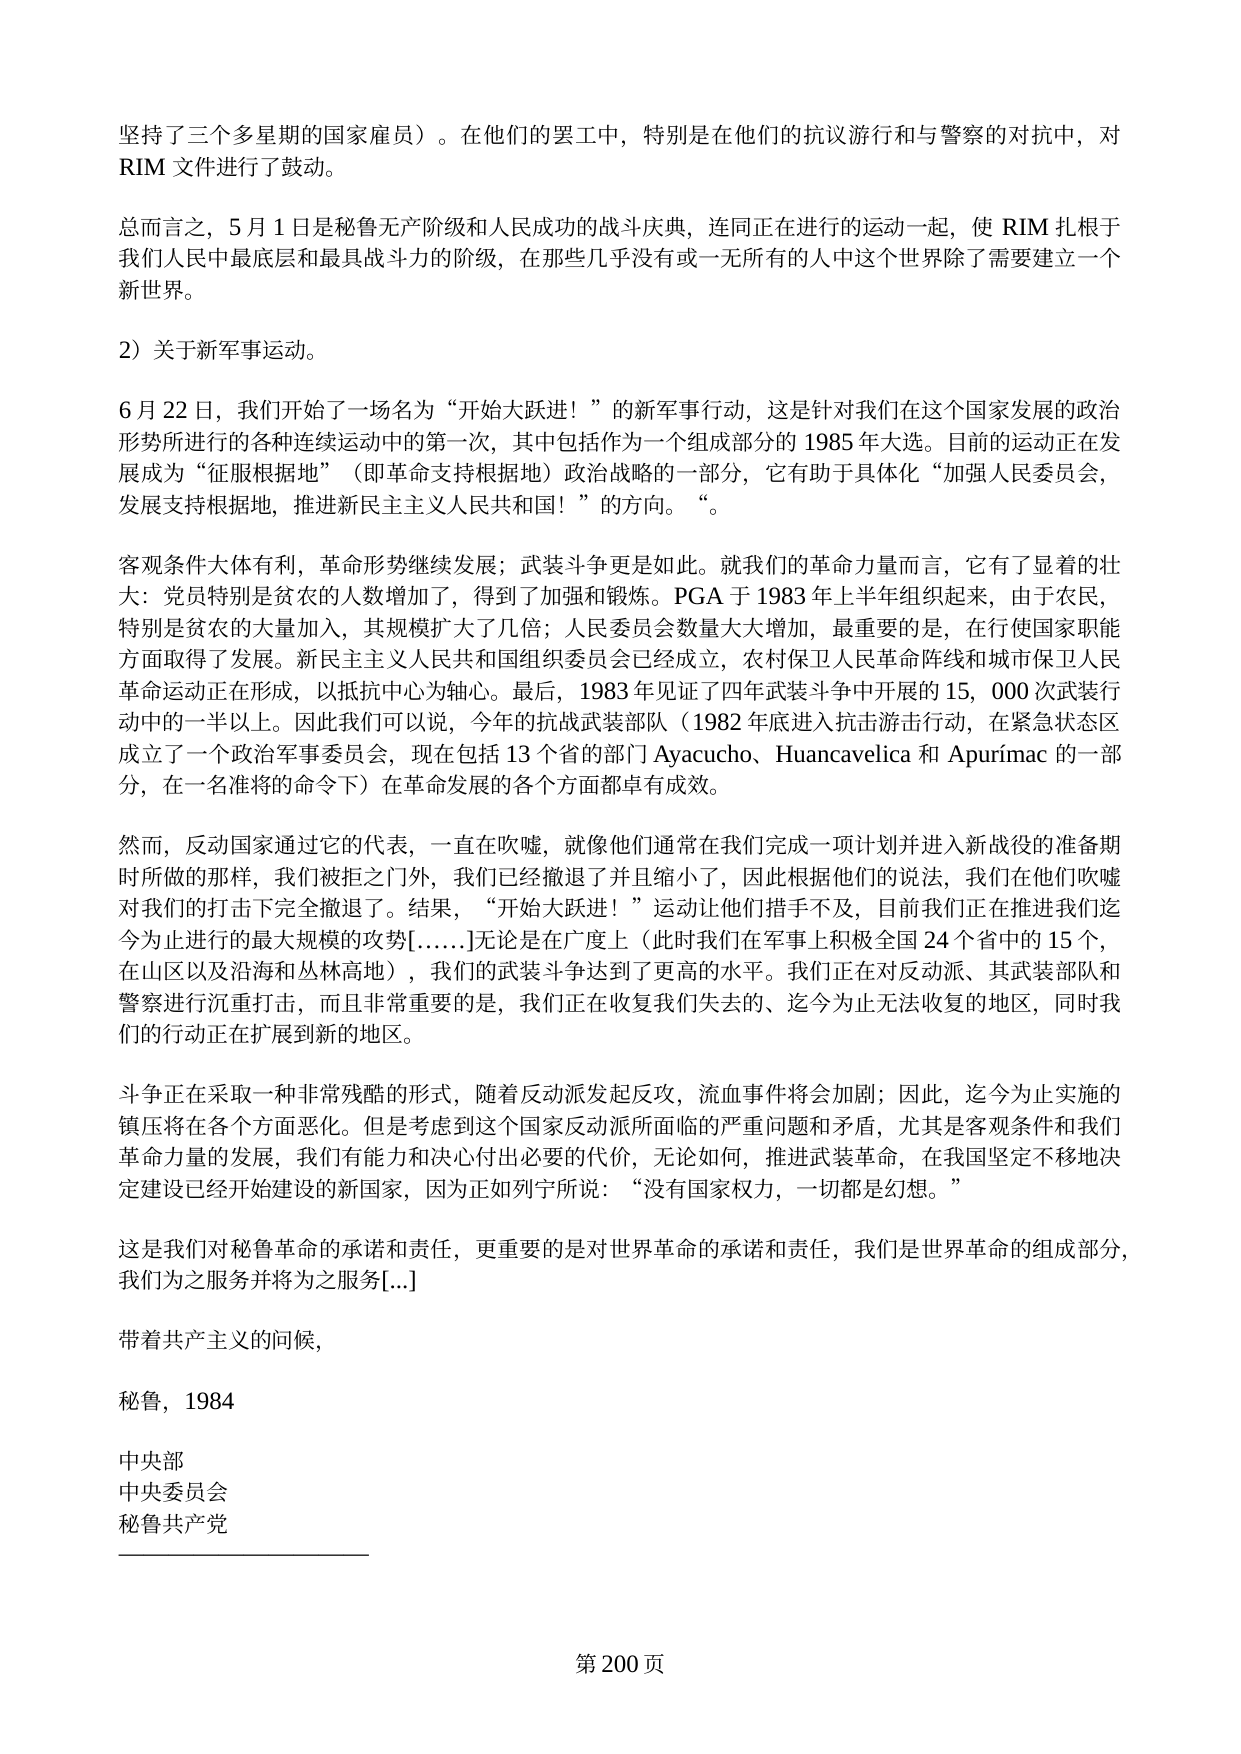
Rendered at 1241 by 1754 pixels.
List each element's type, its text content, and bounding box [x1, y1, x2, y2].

text 中央部 [118, 1444, 1122, 1476]
text —————————— [118, 1538, 1122, 1567]
text 2）关于新军事运动。 [118, 333, 1122, 365]
text 6月22日，我们开始了一场名为“开始大跃进！”的新军事行动，这是针对我们在这个国家发展的政治形势所进行的各种连续运动中的第一次，其中包括作为一个组成部分的1985年大选。目前的运动正在发展成为“征服根据地”（即革命支持根据地）政治战略的一部分，它有助于具体化“加强人民委员会，发展支持根据地，推进新民主主义人民共和国！”的方向。“。 [118, 393, 1122, 519]
text 客观条件大体有利，革命形势继续发展；武装斗争更是如此。就我们的革命力量而言，它有了显着的壮大：党员特别是贫农的人数增加了，得到了加强和锻炼。PGA 于1983年上半年组织起来，由于农民，特别是贫农的大量加入，其规模扩大了几倍；人民委员会数量大大增加，最重要的是，在行使国家职能方面取得了发展。新民主主义人民共和国组织委员会已经成立，农村保卫人民革命阵线和城市保卫人民革命运动正在形成，以抵抗中心为轴心。最后，1983年见证了四年武装斗争中开展的15，000次武装行动中的一半以上。因此我们可以说，今年的抗战武装部队（1982年底进入抗击游击行动，在紧急状态区成立了一个政治军事委员会，现在包括13个省的部门Ayacucho、Huancavelica 和 Apurímac 的一部分，在一名准将的命令下）在革命发展的各个方面都卓有成效。 [118, 548, 1122, 800]
text 这是我们对秘鲁革命的承诺和责任，更重要的是对世界革命的承诺和责任，我们是世界革命的组成部分，我们为之服务并将为之服务[...] [118, 1232, 1122, 1295]
text 总而言之，5月1日是秘鲁无产阶级和人民成功的战斗庆典，连同正在进行的运动一起，使 RIM 扎根于我们人民中最底层和最具战斗力的阶级，在那些几乎没有或一无所有的人中这个世界除了需要建立一个新世界。 [118, 210, 1122, 304]
text 坚持了三个多星期的国家雇员）。在他们的罢工中，特别是在他们的抗议游行和与警察的对抗中，对 RIM 文件进行了鼓动。 [118, 118, 1122, 181]
text 秘鲁共产党 [118, 1507, 1122, 1538]
text 然而，反动国家通过它的代表，一直在吹嘘，就像他们通常在我们完成一项计划并进入新战役的准备期时所做的那样，我们被拒之门外，我们已经撤退了并且缩小了，因此根据他们的说法，我们在他们吹嘘对我们的打击下完全撤退了。结果，“开始大跃进！”运动让他们措手不及，目前我们正在推进我们迄今为止进行的最大规模的攻势[……]无论是在广度上（此时我们在军事上积极全国24个省中的15个，在山区以及沿海和丛林高地），我们的武装斗争达到了更高的水平。我们正在对反动派、其武装部队和警察进行沉重打击，而且非常重要的是，我们正在收复我们失去的、迄今为止无法收复的地区，同时我们的行动正在扩展到新的地区。 [118, 828, 1122, 1049]
text 带着共产主义的问候， [118, 1324, 1122, 1355]
text 中央委员会 [118, 1476, 1122, 1507]
text 秘鲁，1984 [118, 1384, 1122, 1415]
text 斗争正在采取一种非常残酷的形式，随着反动派发起反攻，流血事件将会加剧；因此，迄今为止实施的镇压将在各个方面恶化。但是考虑到这个国家反动派所面临的严重问题和矛盾，尤其是客观条件和我们革命力量的发展，我们有能力和决心付出必要的代价，无论如何，推进武装革命，在我国坚定不移地决定建设已经开始建设的新国家，因为正如列宁所说：“没有国家权力，一切都是幻想。” [118, 1077, 1122, 1203]
